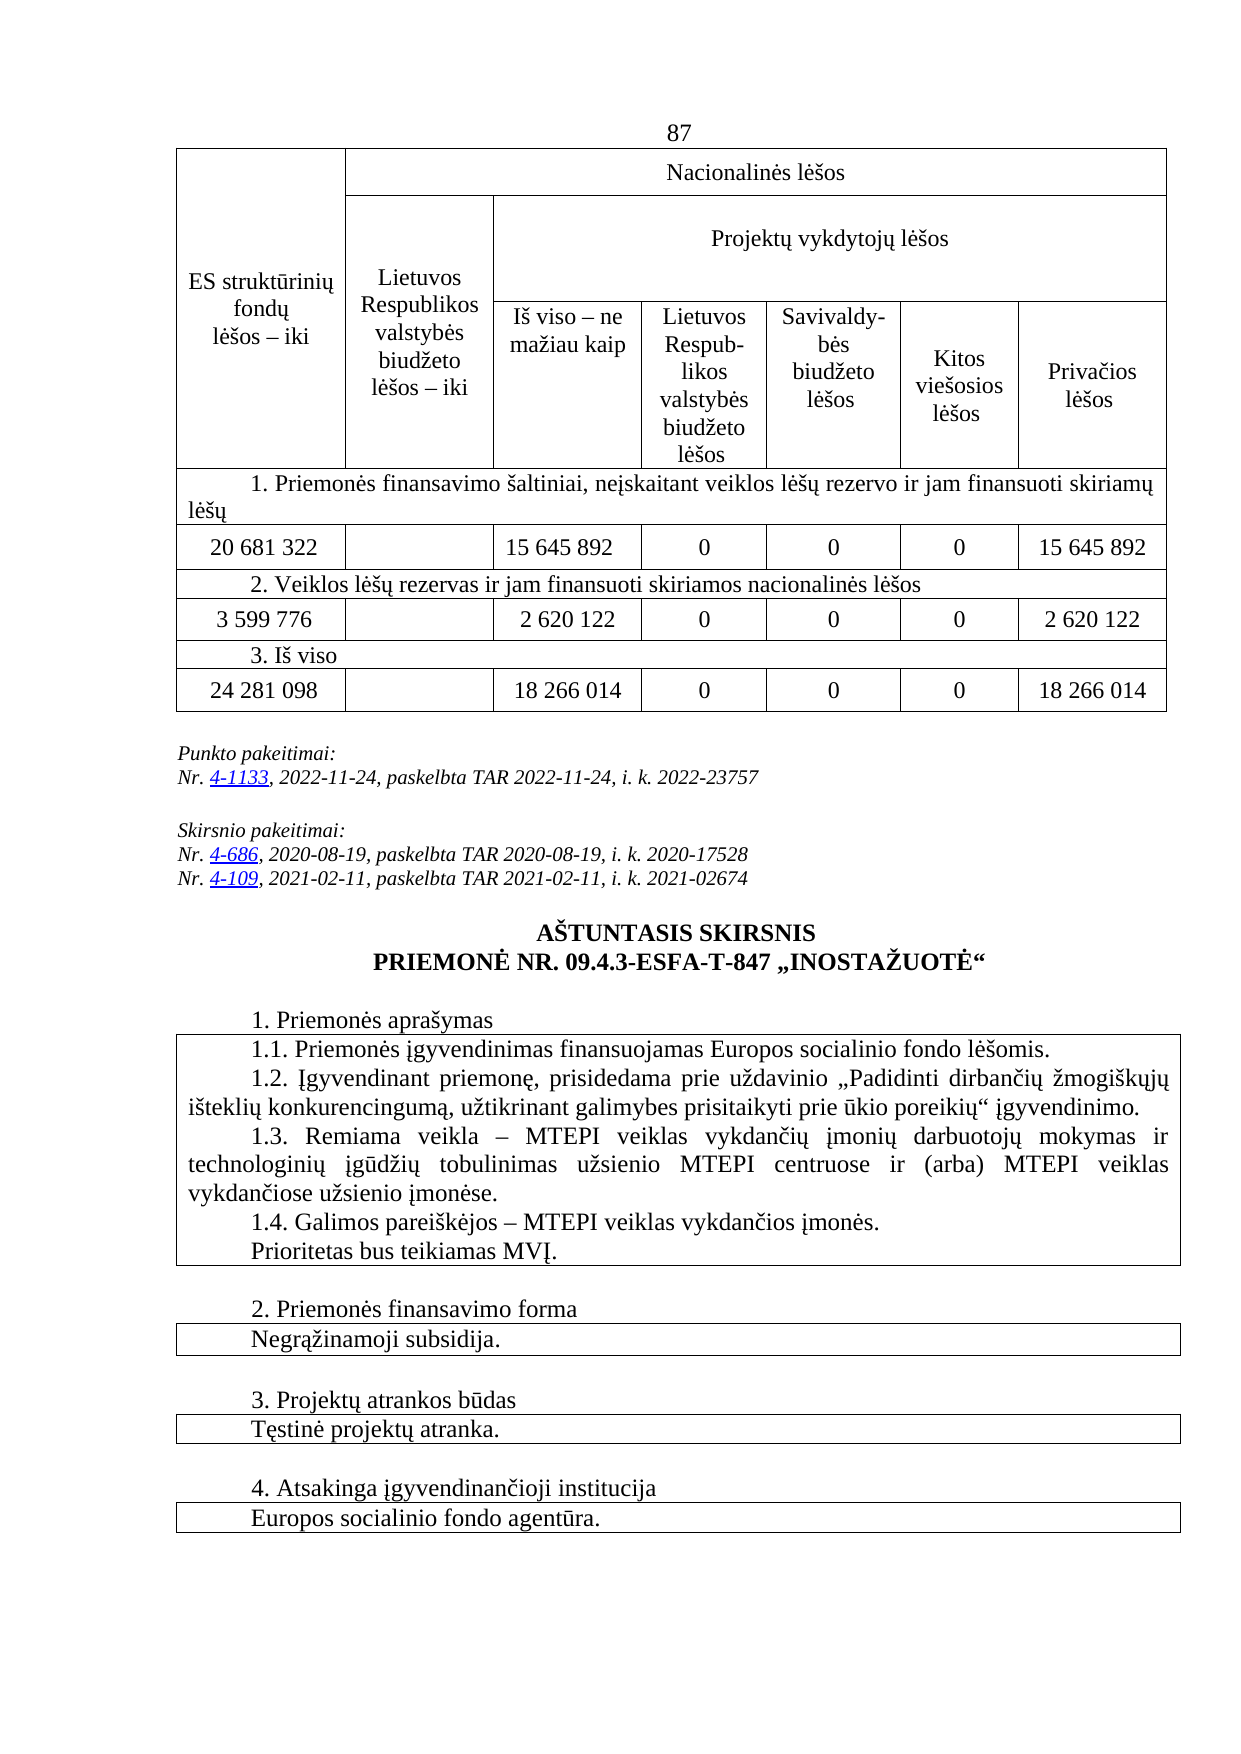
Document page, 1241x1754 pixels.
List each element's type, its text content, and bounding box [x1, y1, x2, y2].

table_cell 20 681 322 [177, 525, 345, 569]
table_cell Nacionalinės lėšos [346, 149, 1166, 195]
table_cell 1. Priemonės finansavimo šaltiniai, neįskaitant veiklos lėšų rezervo ir jam finansuoti skiriamų lėšų [177, 469, 1166, 524]
table_cell 0 [901, 599, 1018, 639]
table_cell ES struktūrinių fondų lėšos – iki [177, 149, 345, 468]
text Punkto pakeitimai: [177, 741, 1181, 765]
table_header Europos socialinio fondo agentūra. [177, 1503, 1180, 1532]
table_cell 1.2. Įgyvendinant priemonę, prisidedama prie uždavinio „Padidinti dirbančių žmogiškųjų išteklių konkurencingumą, užtikrinant galimybes prisitaikyti prie ūkio poreikių“ įgyvendinimo. [177, 1063, 1180, 1121]
table_cell 1.3. Remiama veikla – MTEPI veiklas vykdančių įmonių darbuotojų mokymas ir technologinių įgūdžių tobulinimas užsienio MTEPI centruose ir (arba) MTEPI veiklas vykdančiose užsienio įmonėse. [177, 1121, 1180, 1207]
table_cell Lietuvos Respublikos valstybės biudžeto lėšos – iki [346, 196, 493, 468]
table_cell 2 620 122 [1019, 599, 1166, 639]
table_cell 0 [642, 599, 766, 639]
table_header Tęstinė projektų atranka. [177, 1415, 1180, 1443]
table_cell 3. Iš viso [177, 641, 1166, 668]
table_cell 3 599 776 [177, 599, 345, 639]
table_cell [346, 599, 493, 639]
text 2. Priemonės finansavimo forma [177, 1294, 1181, 1323]
text Nr. 4-1133, 2022-11-24, paskelbta TAR 2022-11-24, i. k. 2022-23757 [177, 765, 1181, 789]
table_cell 1.4. Galimos pareiškėjos – MTEPI veiklas vykdančios įmonės. Prioritetas bus teikiamas MVĮ. [177, 1207, 1180, 1264]
text 4. Atsakinga įgyvendinančioji institucija [177, 1473, 1181, 1502]
table_cell Iš viso – ne mažiau kaip [494, 302, 641, 468]
table_cell 0 [767, 525, 900, 569]
text Nr. 4-109, 2021-02-11, paskelbta TAR 2021-02-11, i. k. 2021-02674 [177, 866, 1181, 890]
table_cell 2 620 122 [494, 599, 641, 639]
text Skirsnio pakeitimai: [177, 817, 1181, 842]
table_cell Lietuvos Respub-likos valstybės biudžeto lėšos [642, 302, 766, 468]
text PRIEMONĖ NR. 09.4.3-ESFA-T-847 „inoSTAŽUOTĖ“ [177, 947, 1181, 976]
table_cell 2. Veiklos lėšų rezervas ir jam finansuoti skiriamos nacionalinės lėšos [177, 570, 1166, 598]
table_cell 0 [901, 525, 1018, 569]
table_cell 18 266 014 [494, 669, 641, 711]
table_cell 18 266 014 [1019, 669, 1166, 711]
table_cell 15 645 892 [1019, 525, 1166, 569]
table_cell 15 645 892 [494, 525, 641, 569]
table_cell 0 [642, 525, 766, 569]
table_cell Privačios lėšos [1019, 302, 1166, 468]
table_header Negrąžinamoji subsidija. [177, 1324, 1180, 1355]
table_cell 0 [767, 599, 900, 639]
table_cell 0 [767, 669, 900, 711]
text Nr. 4-686, 2020-08-19, paskelbta TAR 2020-08-19, i. k. 2020-17528 [177, 842, 1181, 866]
table_cell [346, 525, 493, 569]
table_cell 24 281 098 [177, 669, 345, 711]
table_cell 0 [642, 669, 766, 711]
table_cell 0 [901, 669, 1018, 711]
table_header 1.1. Priemonės įgyvendinimas finansuojamas Europos socialinio fondo lėšomis. [177, 1035, 1180, 1063]
text AŠTUNTASIS SKIRSNIS [177, 918, 1181, 947]
text 3. Projektų atrankos būdas [177, 1385, 1181, 1413]
table_cell Savivaldy-bės biudžeto lėšos [767, 302, 900, 468]
table_cell [346, 669, 493, 711]
text 1. Priemonės aprašymas [177, 1005, 1181, 1033]
table_cell Projektų vykdytojų lėšos [494, 196, 1166, 301]
table_cell Kitos viešosios lėšos [901, 302, 1018, 468]
